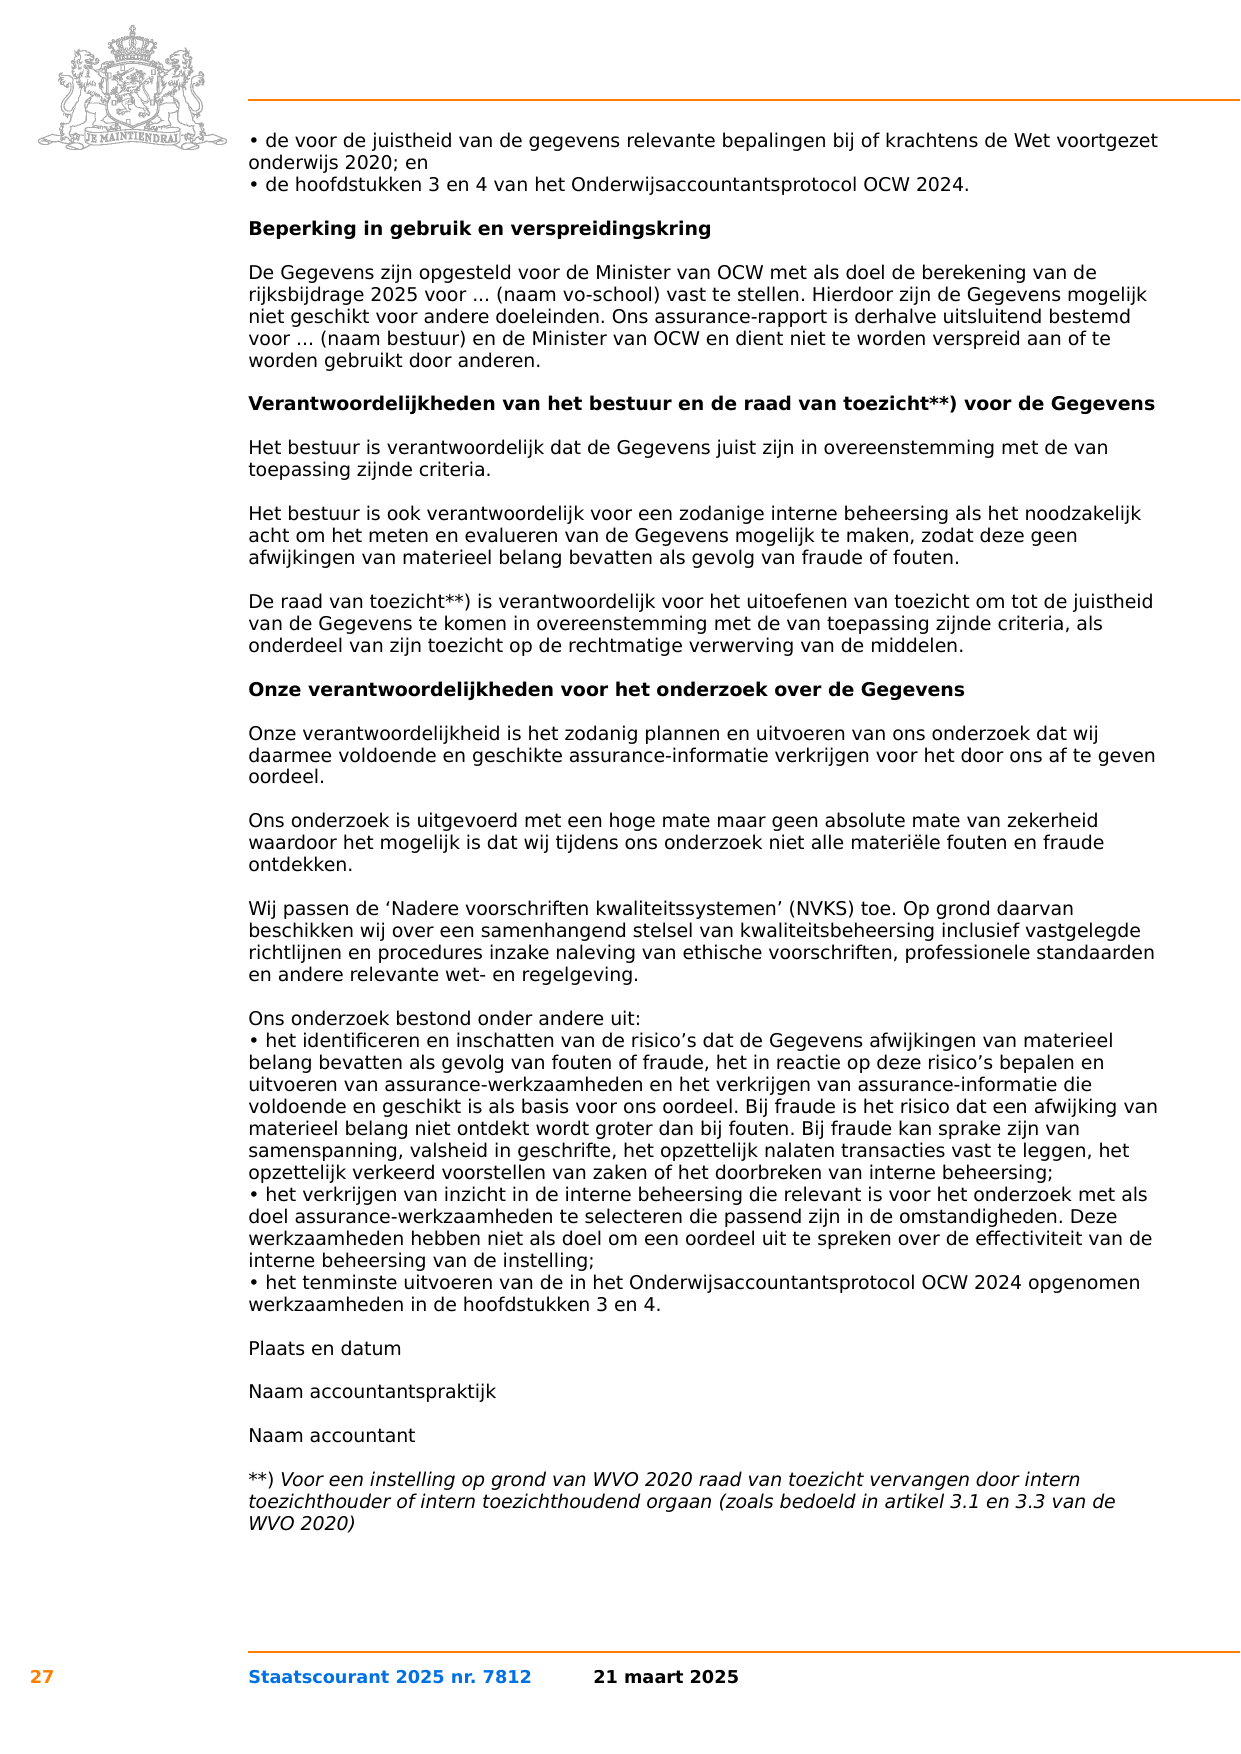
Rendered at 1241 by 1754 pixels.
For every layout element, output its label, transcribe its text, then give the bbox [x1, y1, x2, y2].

text • de voor de juistheid van de gegevens relevante bepalingen bij of krachtens de Wet voortgezet onderwijs 2020; en [248, 130, 1163, 174]
text Onze verantwoordelijkheid is het zodanig plannen en uitvoeren van ons onderzoek dat wij daarmee voldoende en geschikte assurance-informatie verkrijgen voor het door ons af te geven oordeel. [248, 722, 1163, 788]
text Wij passen de ‘Nadere voorschriften kwaliteitssystemen’ (NVKS) toe. Op grond daarvan beschikken wij over een samenhangend stelsel van kwaliteitsbeheersing inclusief vastgelegde richtlijnen en procedures inzake naleving van ethische voorschriften, professionele standaarden en andere relevante wet- en regelgeving. [248, 898, 1163, 986]
subtitle Beperking in gebruik en verspreidingskring [248, 218, 1163, 240]
text Ons onderzoek bestond onder andere uit: [248, 1008, 1163, 1030]
text De raad van toezicht**) is verantwoordelijk voor het uitoefenen van toezicht om tot de juistheid van de Gegevens te komen in overeenstemming met de van toepassing zijnde criteria, als onderdeel van zijn toezicht op de rechtmatige verwerving van de middelen. [248, 591, 1163, 657]
text Ons onderzoek is uitgevoerd met een hoge mate maar geen absolute mate van zekerheid waardoor het mogelijk is dat wij tijdens ons onderzoek niet alle materiële fouten en fraude ontdekken. [248, 810, 1163, 876]
text • het tenminste uitvoeren van de in het Onderwijsaccountantsprotocol OCW 2024 opgenomen werkzaamheden in de hoofdstukken 3 en 4. [248, 1272, 1163, 1316]
subtitle Onze verantwoordelijkheden voor het onderzoek over de Gegevens [248, 679, 1163, 701]
text Naam accountantspraktijk [248, 1381, 1163, 1403]
text De Gegevens zijn opgesteld voor de Minister van OCW met als doel de berekening van de rijksbijdrage 2025 voor ... (naam vo-school) vast te stellen. Hierdoor zijn de Gegevens mogelijk niet geschikt voor andere doeleinden. Ons assurance-rapport is derhalve uitsluitend bestemd voor ... (naam bestuur) en de Minister van OCW en dient niet te worden verspreid aan of te worden gebruikt door anderen. [248, 262, 1163, 371]
text Het bestuur is verantwoordelijk dat de Gegevens juist zijn in overeenstemming met de van toepassing zijnde criteria. [248, 437, 1163, 481]
text • de hoofdstukken 3 en 4 van het Onderwijsaccountantsprotocol OCW 2024. [248, 174, 1163, 196]
subtitle Verantwoordelijkheden van het bestuur en de raad van toezicht**) voor de Gegevens [248, 393, 1163, 415]
text • het verkrijgen van inzicht in de interne beheersing die relevant is voor het onderzoek met als doel assurance-werkzaamheden te selecteren die passend zijn in de omstandigheden. Deze werkzaamheden hebben niet als doel om een oordeel uit te spreken over de effectiviteit van de interne beheersing van de instelling; [248, 1184, 1163, 1272]
text Plaats en datum [248, 1337, 1163, 1359]
text • het identificeren en inschatten van de risico’s dat de Gegevens afwijkingen van materieel belang bevatten als gevolg van fouten of fraude, het in reactie op deze risico’s bepalen en uitvoeren van assurance-werkzaamheden en het verkrijgen van assurance-informatie die voldoende en geschikt is als basis voor ons oordeel. Bij fraude is het risico dat een afwijking van materieel belang niet ontdekt wordt groter dan bij fouten. Bij fraude kan sprake zijn van samenspanning, valsheid in geschrifte, het opzettelijk nalaten transacties vast te leggen, het opzettelijk verkeerd voorstellen van zaken of het doorbreken van interne beheersing; [248, 1030, 1163, 1184]
text Het bestuur is ook verantwoordelijk voor een zodanige interne beheersing als het noodzakelijk acht om het meten en evalueren van de Gegevens mogelijk te maken, zodat deze geen afwijkingen van materieel belang bevatten als gevolg van fraude of fouten. [248, 503, 1163, 569]
picture [38, 25, 227, 150]
text **) Voor een instelling op grond van WVO 2020 raad van toezicht vervangen door intern toezichthouder of intern toezichthoudend orgaan (zoals bedoeld in artikel 3.1 en 3.3 van de WVO 2020) [248, 1469, 1163, 1535]
text Naam accountant [248, 1425, 1163, 1447]
